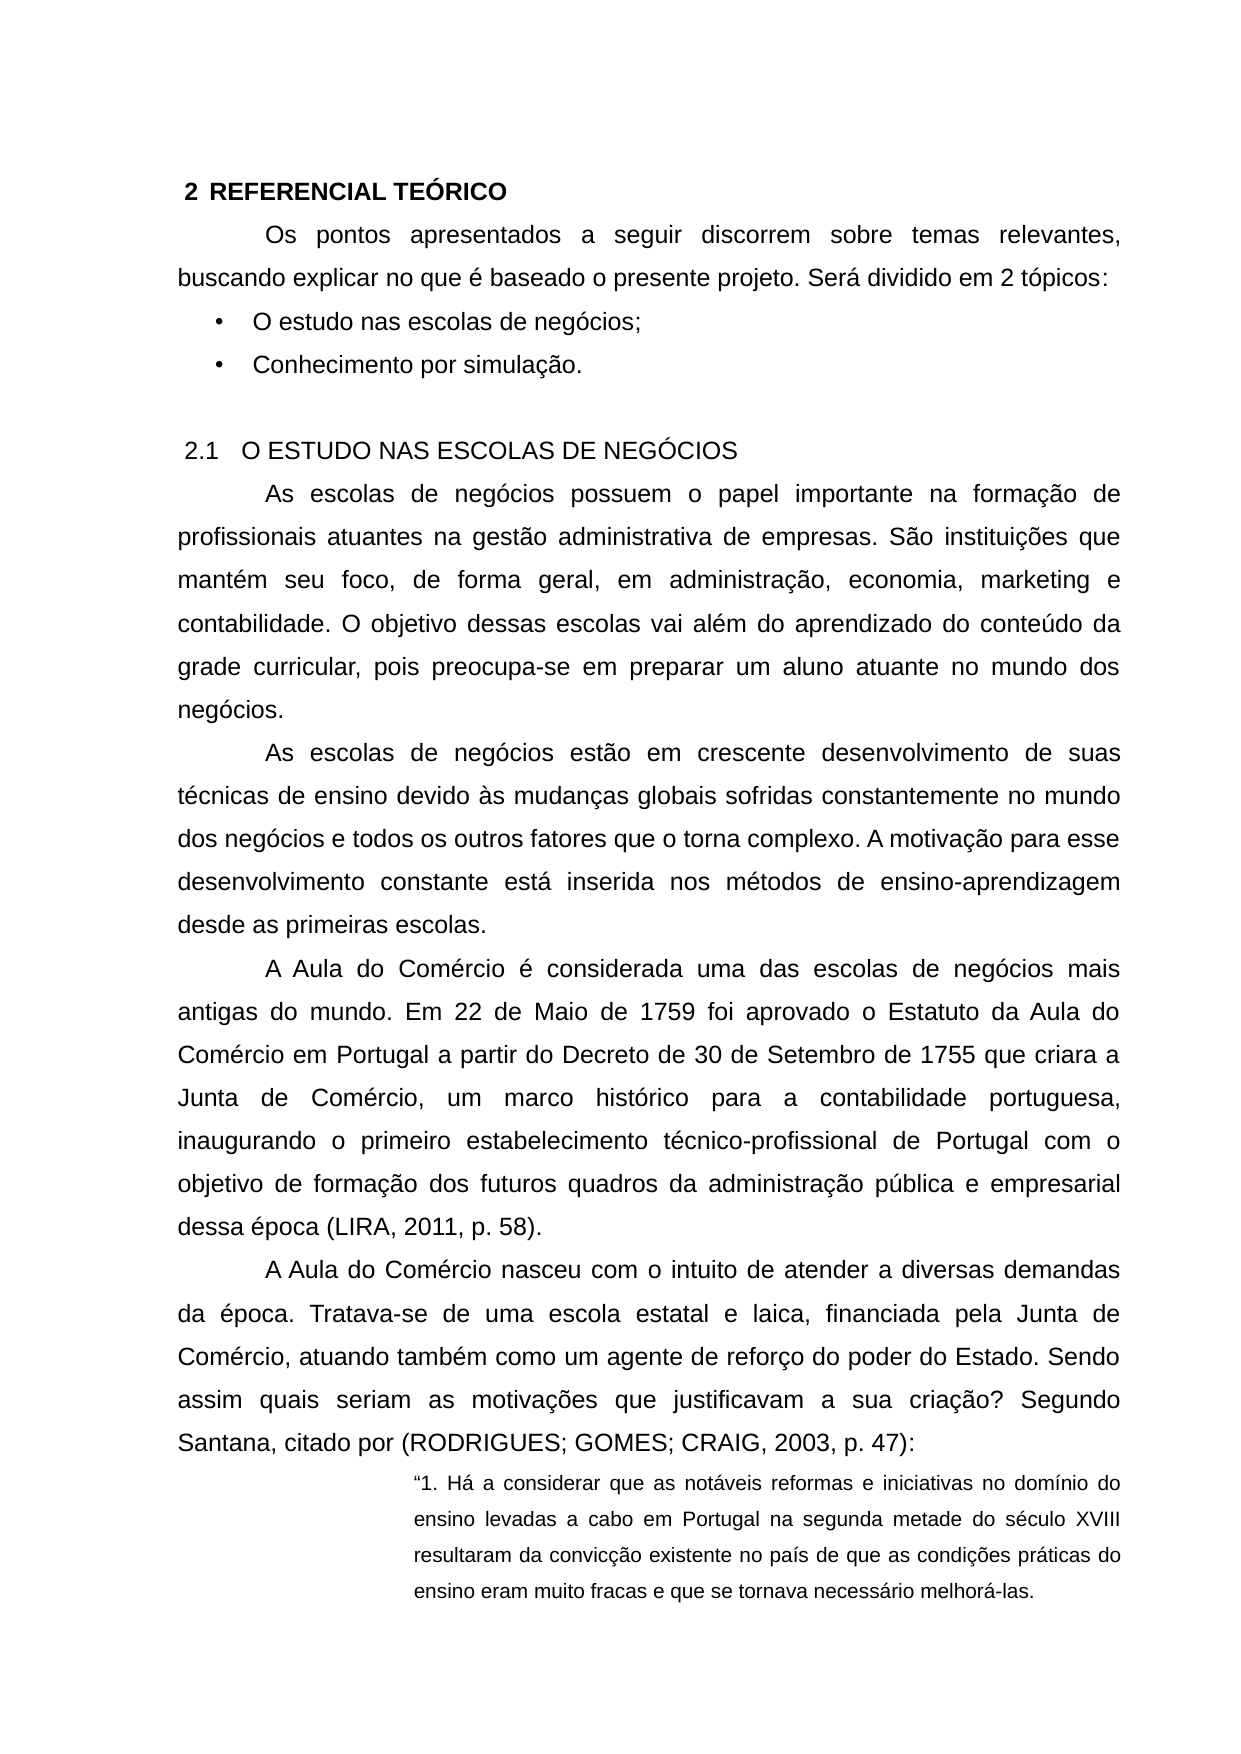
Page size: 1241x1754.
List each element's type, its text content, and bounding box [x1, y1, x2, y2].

text “1. Há a considerar que as notáveis reformas e iniciativas no domínio do ensino levadas a cabo em Portugal na segunda metade do século XVIII resultaram da convicção existente no país de que as condições práticas do ensino eram muito fracas e que se tornava necessário melhorá-las. [413, 1471, 1122, 1603]
subtitle Referencial teórico [177, 177, 1122, 206]
text Os pontos apresentados a seguir discorrem sobre temas relevantes, buscando explicar no que é baseado o presente projeto. Será dividido em 2 tópicos: [177, 220, 1122, 292]
text As escolas de negócios estão em crescente desenvolvimento de suas técnicas de ensino devido às mudanças globais sofridas constantemente no mundo dos negócios e todos os outros fatores que o torna complexo. A motivação para esse desenvolvimento constante está inserida nos métodos de ensino-aprendizagem desde as primeiras escolas. [177, 738, 1122, 939]
list Conhecimento por simulação. [215, 350, 1122, 379]
subtitle O Estudo nas Escolas de Negócios [177, 436, 1122, 465]
text A Aula do Comércio é considerada uma das escolas de negócios mais antigas do mundo. Em 22 de Maio de 1759 foi aprovado o Estatuto da Aula do Comércio em Portugal a partir do Decreto de 30 de Setembro de 1755 que criara a Junta de Comércio, um marco histórico para a contabilidade portuguesa, inaugurando o primeiro estabelecimento técnico-profissional de Portugal com o objetivo de formação dos futuros quadros da administração pública e empresarial dessa época (LIRA, 2011, p. 58). [177, 954, 1122, 1241]
list O estudo nas escolas de negócios; [215, 307, 1122, 335]
text As escolas de negócios possuem o papel importante na formação de profissionais atuantes na gestão administrativa de empresas. São instituições que mantém seu foco, de forma geral, em administração, economia, marketing e contabilidade. O objetivo dessas escolas vai além do aprendizado do conteúdo da grade curricular, pois preocupa-se em preparar um aluno atuante no mundo dos negócios. [177, 479, 1122, 724]
text A Aula do Comércio nasceu com o intuito de atender a diversas demandas da época. Tratava-se de uma escola estatal e laica, financiada pela Junta de Comércio, atuando também como um agente de reforço do poder do Estado. Sendo assim quais seriam as motivações que justificavam a sua criação? Segundo Santana, citado por (RODRIGUES; GOMES; CRAIG, 2003, p. 47): [177, 1256, 1122, 1457]
